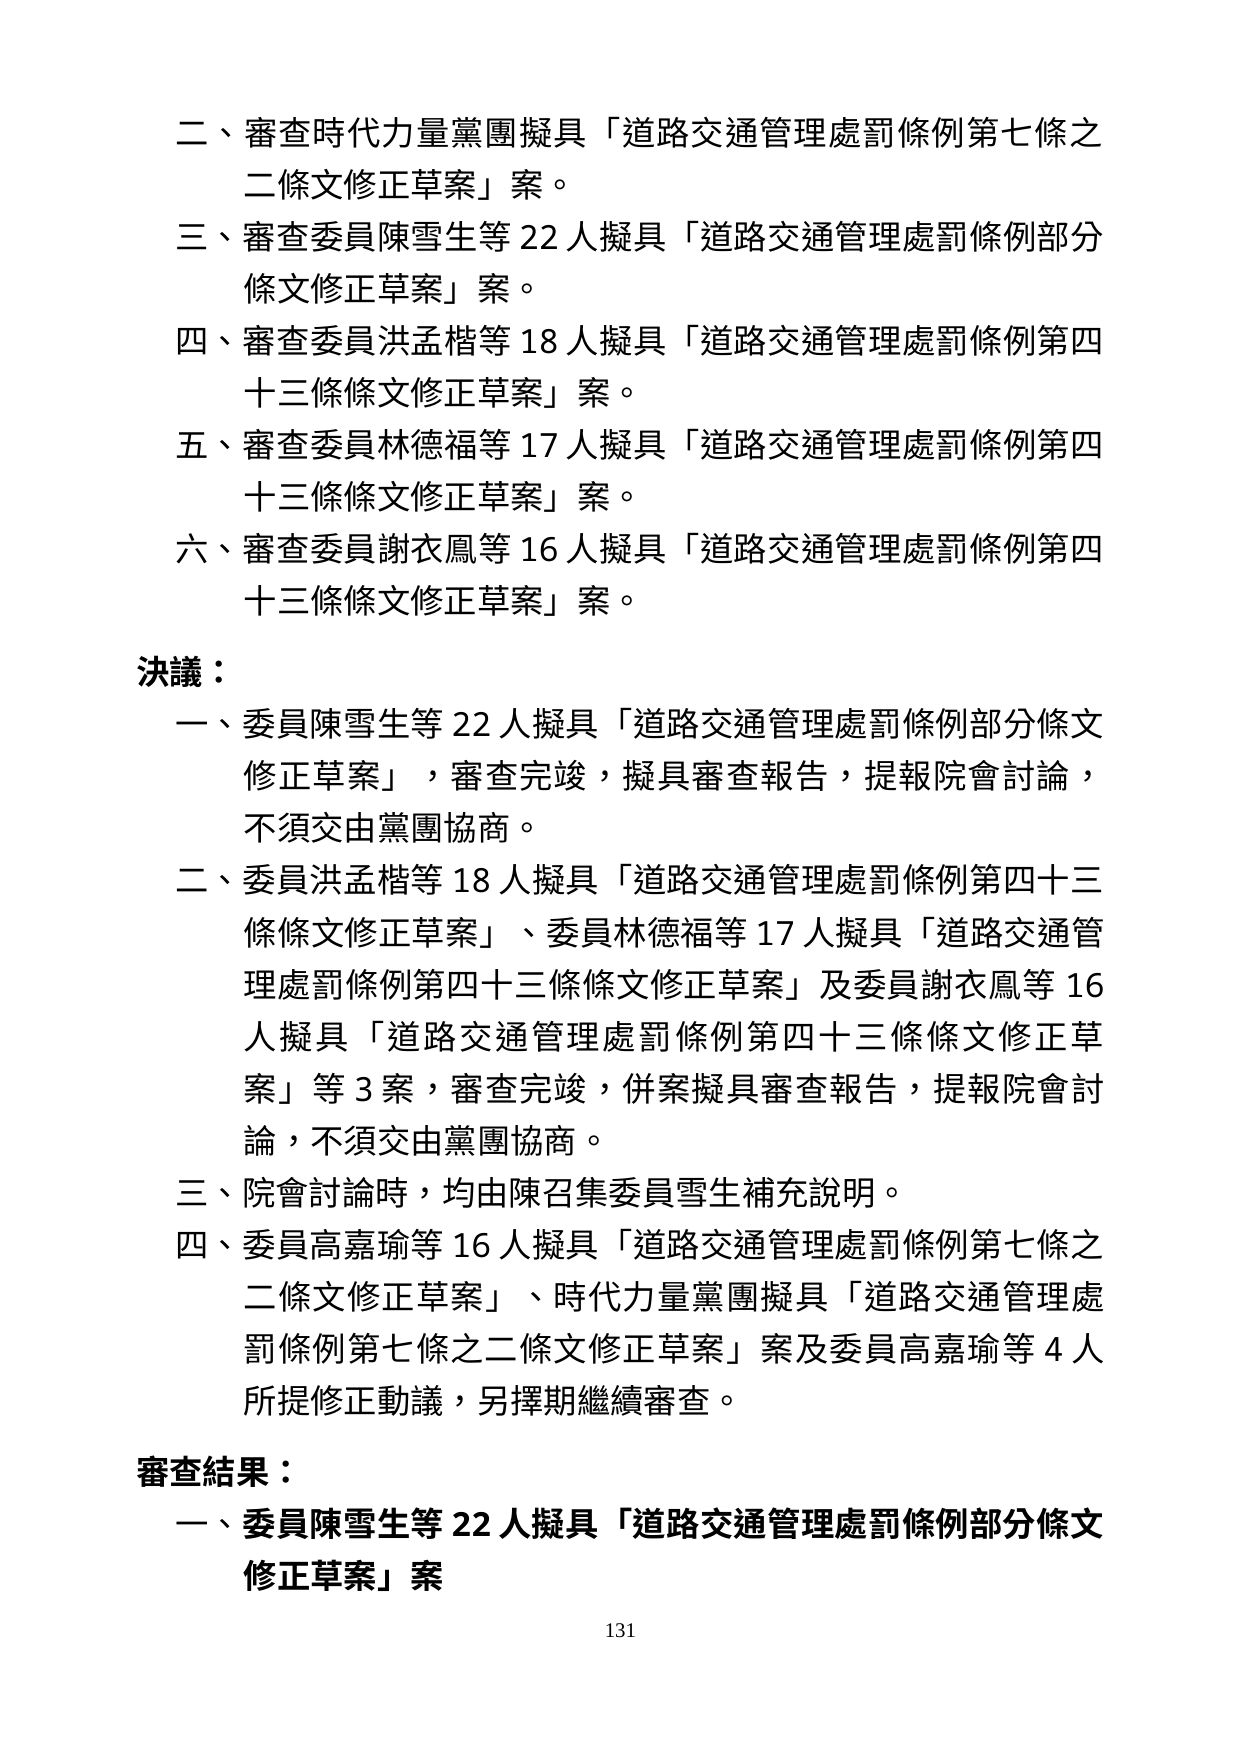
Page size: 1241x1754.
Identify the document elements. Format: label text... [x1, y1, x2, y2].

text 一、委員陳雪生等22人擬具「道路交通管理處罰條例部分條文修正草案」案 [175, 1495, 1104, 1599]
text 決議： [136, 643, 1104, 695]
text 二、審查時代力量黨團擬具「道路交通管理處罰條例第七條之二條文修正草案」案。 [175, 103, 1104, 207]
text 二、委員洪孟楷等18人擬具「道路交通管理處罰條例第四十三條條文修正草案」、委員林德福等17人擬具「道路交通管理處罰條例第四十三條條文修正草案」及委員謝衣鳯等16人擬具「道路交通管理處罰條例第四十三條條文修正草案」等3案，審查完竣，併案擬具審查報告，提報院會討論，不須交由黨團協商。 [175, 851, 1104, 1164]
text 三、院會討論時，均由陳召集委員雪生補充說明。 [175, 1164, 1104, 1216]
text 四、審查委員洪孟楷等18人擬具「道路交通管理處罰條例第四十三條條文修正草案」案。 [175, 312, 1104, 416]
text 五、審查委員林德福等17人擬具「道路交通管理處罰條例第四十三條條文修正草案」案。 [175, 416, 1104, 520]
text 六、審查委員謝衣鳯等16人擬具「道路交通管理處罰條例第四十三條條文修正草案」案。 [175, 520, 1104, 624]
text 四、委員高嘉瑜等16人擬具「道路交通管理處罰條例第七條之二條文修正草案」、時代力量黨團擬具「道路交通管理處罰條例第七條之二條文修正草案」案及委員高嘉瑜等4人所提修正動議，另擇期繼續審查。 [175, 1216, 1104, 1424]
text 審查結果： [136, 1443, 1104, 1495]
text 三、審查委員陳雪生等22人擬具「道路交通管理處罰條例部分條文修正草案」案。 [175, 207, 1104, 312]
text 一、委員陳雪生等22人擬具「道路交通管理處罰條例部分條文修正草案」，審查完竣，擬具審查報告，提報院會討論，不須交由黨團協商。 [175, 695, 1104, 851]
